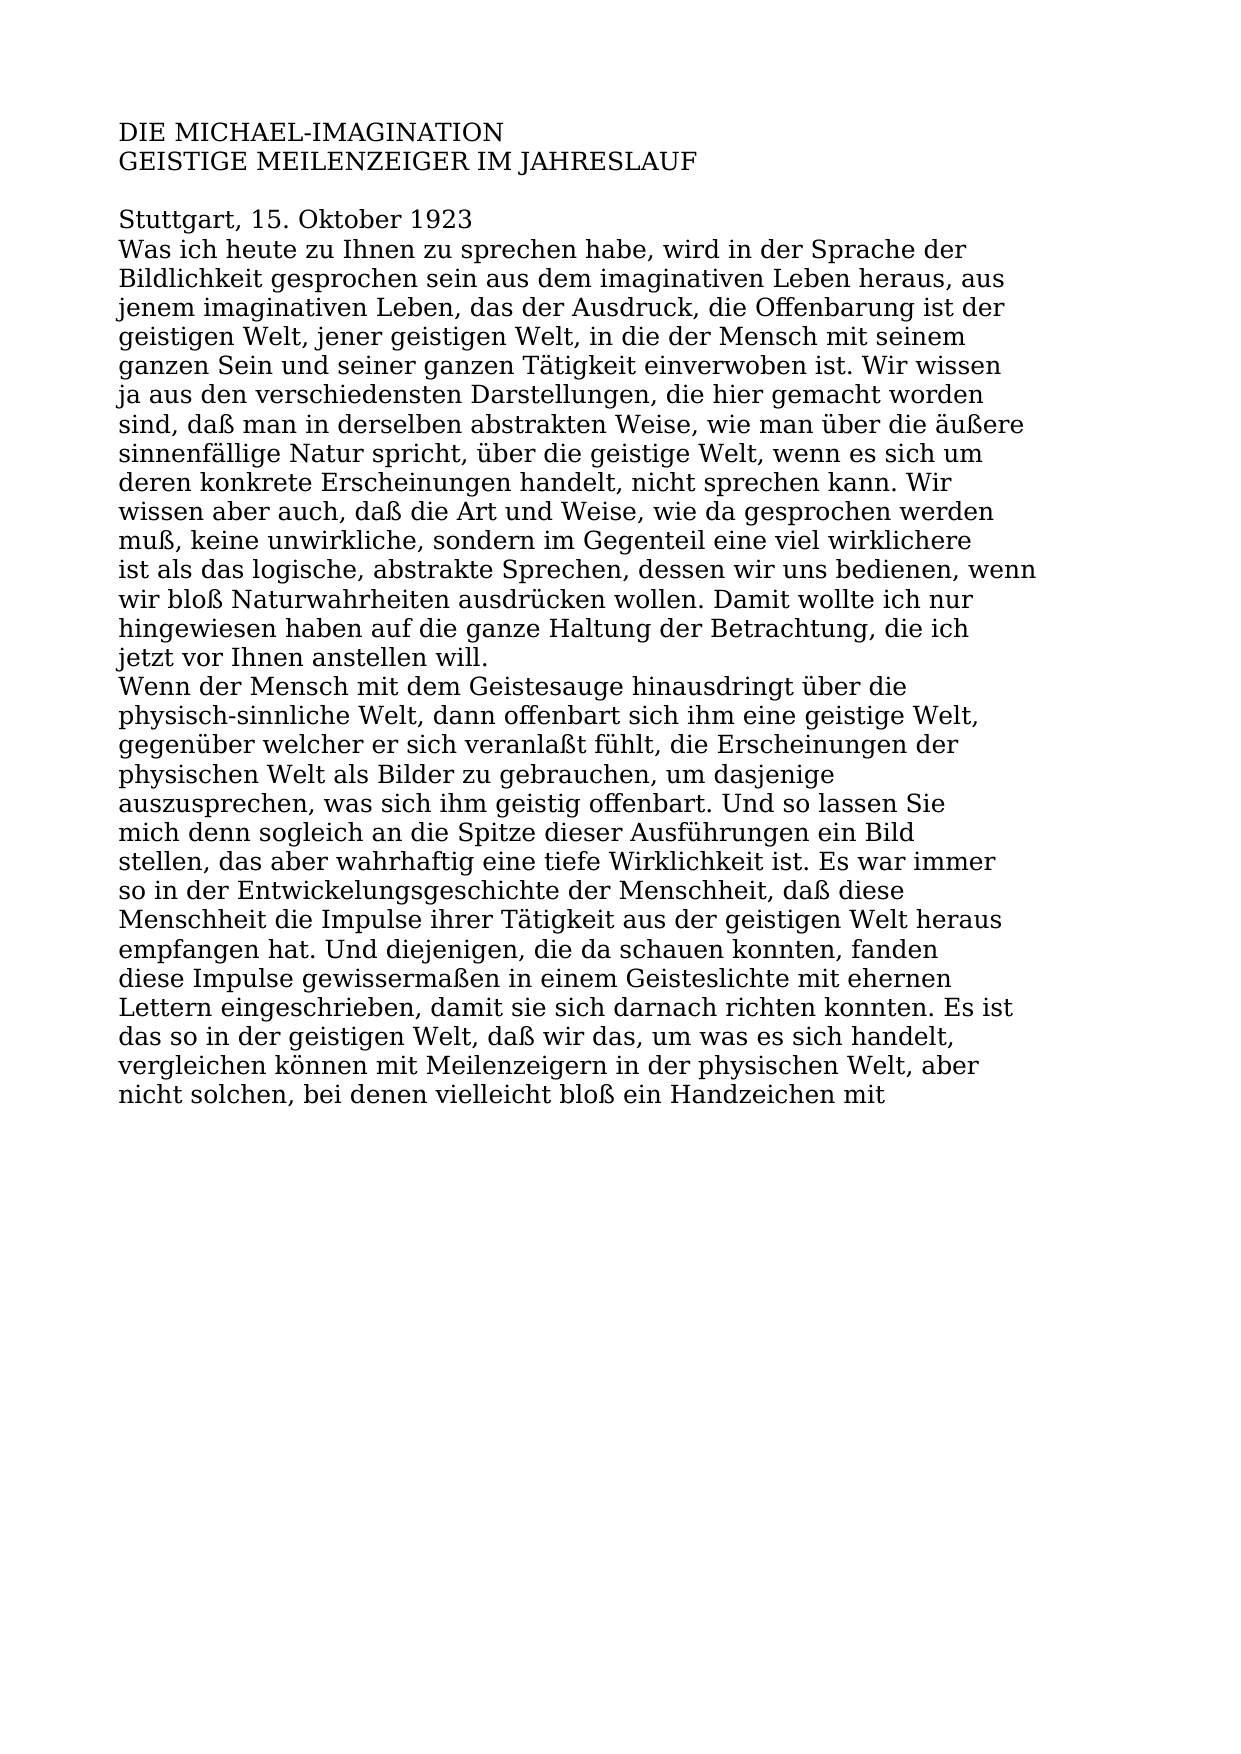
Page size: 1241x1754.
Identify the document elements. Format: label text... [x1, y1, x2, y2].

text ja aus den verschiedensten Darstellungen, die hier gemacht worden [118, 381, 1122, 410]
text das so in der geistigen Welt, daß wir das, um was es sich handelt, [118, 1022, 1122, 1051]
text Menschheit die Impulse ihrer Tätigkeit aus der geistigen Welt heraus [118, 906, 1122, 935]
text Was ich heute zu Ihnen zu sprechen habe, wird in der Sprache der [118, 235, 1122, 264]
text geistigen Welt, jener geistigen Welt, in die der Mensch mit seinem [118, 322, 1122, 351]
text stellen, das aber wahrhaftig eine tiefe Wirklichkeit ist. Es war immer [118, 847, 1122, 876]
text sind, daß man in derselben abstrakten Weise, wie man über die äußere [118, 410, 1122, 439]
text Bildlichkeit gesprochen sein aus dem imaginativen Leben heraus, aus [118, 264, 1122, 293]
text sinnenfällige Natur spricht, über die geistige Welt, wenn es sich um [118, 439, 1122, 468]
text DIE MICHAEL-IMAGINATION [118, 118, 1122, 147]
text nicht solchen, bei denen vielleicht bloß ein Handzeichen mit [118, 1081, 1122, 1110]
text wissen aber auch, daß die Art und Weise, wie da gesprochen werden [118, 497, 1122, 526]
text wir bloß Naturwahrheiten ausdrücken wollen. Damit wollte ich nur [118, 585, 1122, 614]
text hingewiesen haben auf die ganze Haltung der Betrachtung, die ich [118, 614, 1122, 643]
text jetzt vor Ihnen anstellen will. [118, 643, 1122, 672]
text auszusprechen, was sich ihm geistig offenbart. Und so lassen Sie [118, 789, 1122, 818]
text ist als das logische, abstrakte Sprechen, dessen wir uns bedienen, wenn [118, 556, 1122, 585]
text Lettern eingeschrieben, damit sie sich darnach richten konnten. Es ist [118, 993, 1122, 1022]
text Wenn der Mensch mit dem Geistesauge hinausdringt über die [118, 672, 1122, 701]
text empfangen hat. Und diejenigen, die da schauen konnten, fanden [118, 935, 1122, 964]
text so in der Entwickelungsgeschichte der Menschheit, daß diese [118, 876, 1122, 906]
text ganzen Sein und seiner ganzen Tätigkeit einverwoben ist. Wir wissen [118, 351, 1122, 381]
text muß, keine unwirkliche, sondern im Gegenteil eine viel wirklichere [118, 526, 1122, 556]
text gegenüber welcher er sich veranlaßt fühlt, die Erscheinungen der [118, 731, 1122, 760]
text GEISTIGE MEILENZEIGER IM JAHRESLAUF [118, 147, 1122, 176]
text mich denn sogleich an die Spitze dieser Ausführungen ein Bild [118, 818, 1122, 847]
text diese Impulse gewissermaßen in einem Geisteslichte mit ehernen [118, 964, 1122, 993]
text Stuttgart, 15. Oktober 1923 [118, 206, 1122, 235]
text physisch-sinnliche Welt, dann offenbart sich ihm eine geistige Welt, [118, 701, 1122, 731]
text deren konkrete Erscheinungen handelt, nicht sprechen kann. Wir [118, 468, 1122, 497]
text physischen Welt als Bilder zu gebrauchen, um dasjenige [118, 760, 1122, 789]
text jenem imaginativen Leben, das der Ausdruck, die Offenbarung ist der [118, 293, 1122, 322]
text vergleichen können mit Meilenzeigern in der physischen Welt, aber [118, 1051, 1122, 1081]
